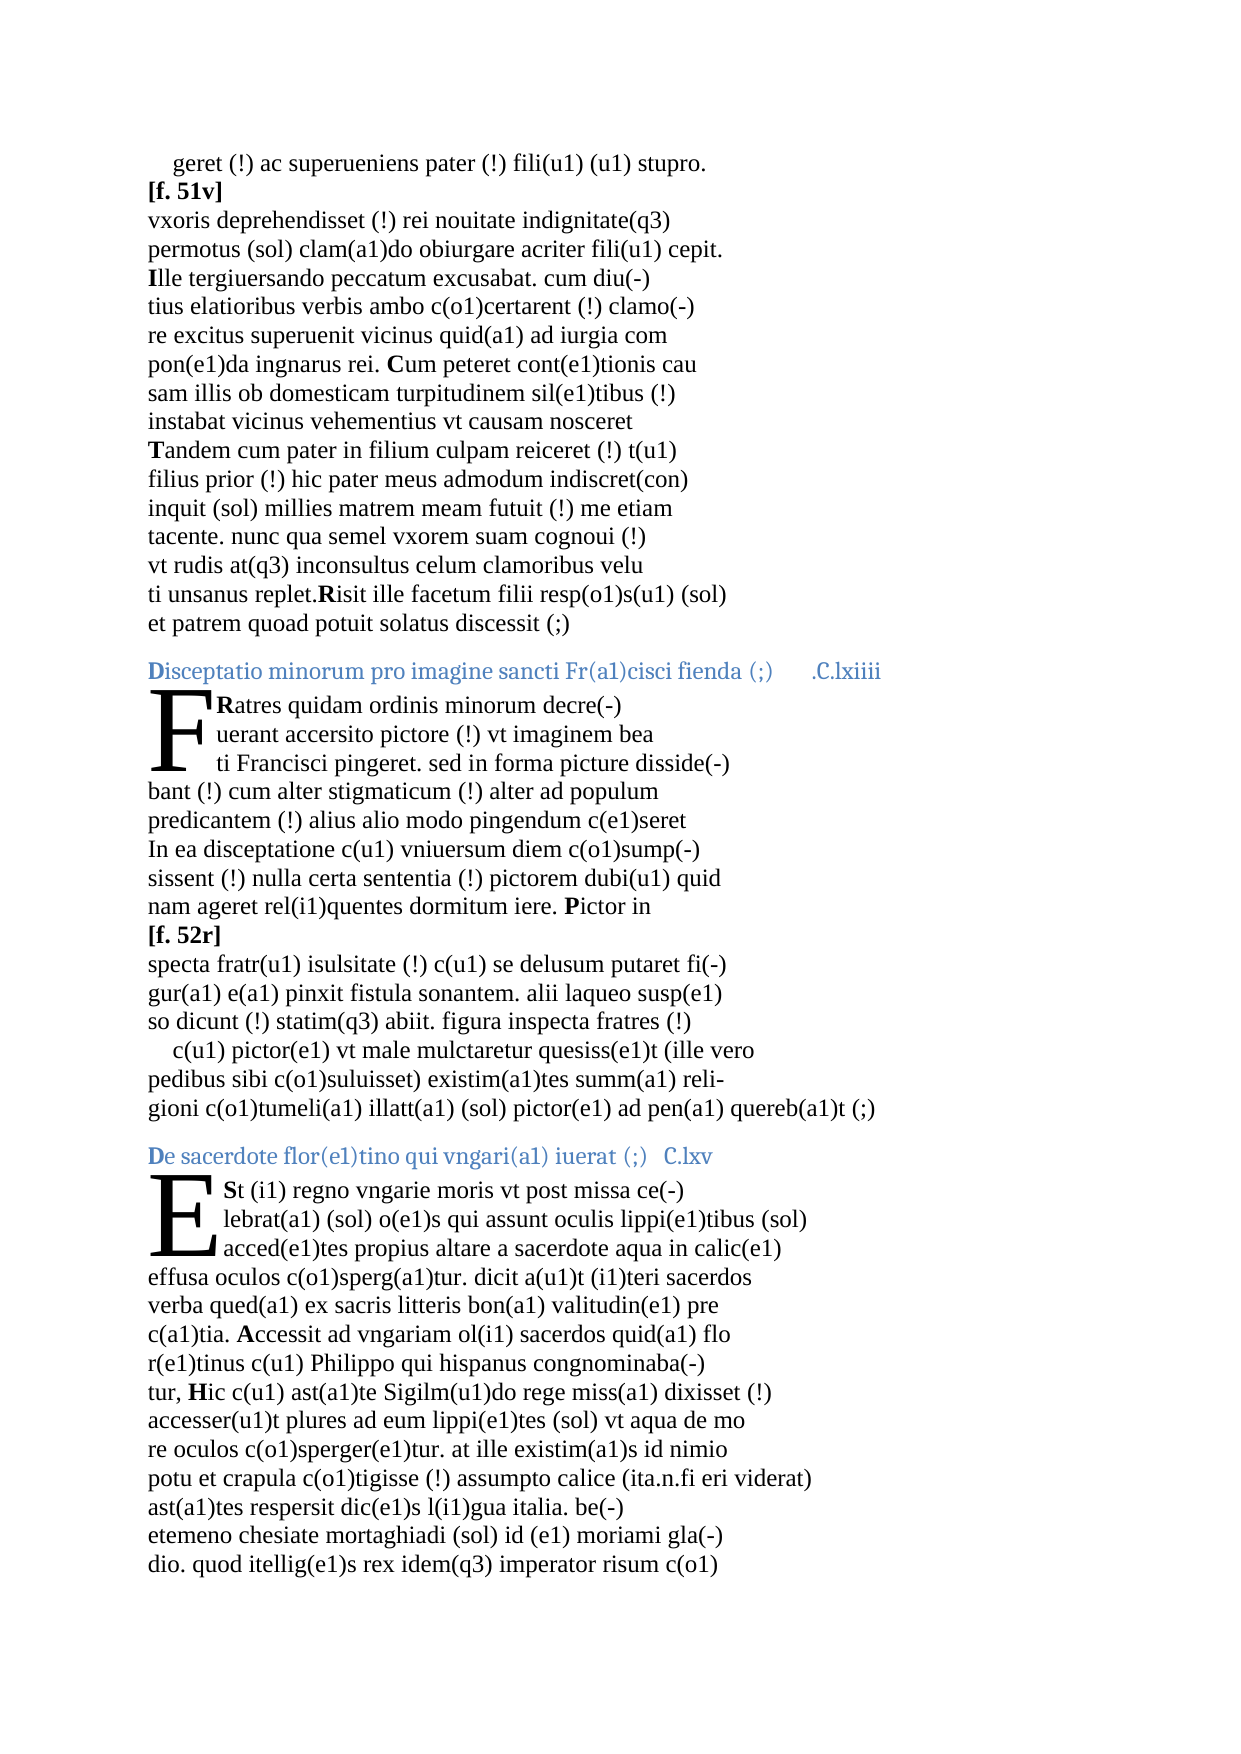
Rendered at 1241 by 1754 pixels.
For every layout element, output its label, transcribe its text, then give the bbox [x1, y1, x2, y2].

text ESt (i1) regno vngarie moris vt post missa ce(-) lebrat(a1) (sol) o(e1)s qui assunt oculis lippi(e1)tibus (sol) acced(e1)tes propius altare a sacerdote aqua in calic(e1) effusa oculos c(o1)sperg(a1)tur. dicit a(u1)t (i1)teri sacerdos verba qued(a1) ex sacris litteris bon(a1) valitudin(e1) pre c(a1)tia. Accessit ad vngariam ol(i1) sacerdos quid(a1) flo r(e1)tinus c(u1) Philippo qui hispanus congnominaba(-) tur, Hic c(u1) ast(a1)te Sigilm(u1)do rege miss(a1) dixisset (!) accesser(u1)t plures ad eum lippi(e1)tes (sol) vt aqua de mo re oculos c(o1)sperger(e1)tur. at ille existim(a1)s id nimio potu et crapula c(o1)tigisse (!) assumpto calice (ita.n.fi eri viderat) ast(a1)tes respersit dic(e1)s l(i1)gua italia. be(-) etemeno chesiate mortaghiadi (sol) id (e1) moriami gla(-) dio. quod itellig(e1)s rex idem(q3) imperator risum c(o1) [148, 1175, 1093, 1578]
text c(u1) pictor(e1) vt male mulctaretur quesiss(e1)t (ille vero pedibus sibi c(o1)suluisset) existim(a1)tes summ(a1) reli- gioni c(o1)tumeli(a1) illatt(a1) (sol) pictor(e1) ad pen(a1) quereb(a1)t (;) [148, 1035, 1093, 1121]
text geret (!) ac superueniens pater (!) fili(u1) (u1) stupro. [f. 51v] vxoris deprehendisset (!) rei nouitate indignitate(q3) permotus (sol) clam(a1)do obiurgare acriter fili(u1) cepit. Ille tergiuersando peccatum excusabat. cum diu(-) tius elatioribus verbis ambo c(o1)certarent (!) clamo(-) re excitus superuenit vicinus quid(a1) ad iurgia com pon(e1)da ingnarus rei. Cum peteret cont(e1)tionis cau sam illis ob domesticam turpitudinem sil(e1)tibus (!) instabat vicinus vehementius vt causam nosceret Tandem cum pater in filium culpam reiceret (!) t(u1) filius prior (!) hic pater meus admodum indiscret(con) inquit (sol) millies matrem meam futuit (!) me etiam tacente. nunc qua semel vxorem suam cognoui (!) vt rudis at(q3) inconsultus celum clamoribus velu ti unsanus replet.Risit ille facetum filii resp(o1)s(u1) (sol) et patrem quoad potuit solatus discessit (;) [148, 148, 1093, 636]
subtitle Disceptatio minorum pro imagine sancti Fr(a1)cisci fienda (;) .C.lxiiii [148, 657, 1093, 686]
text FRatres quidam ordinis minorum decre(-) uerant accersito pictore (!) vt imaginem bea ti Francisci pingeret. sed in forma picture disside(-) bant (!) cum alter stigmaticum (!) alter ad populum predicantem (!) alius alio modo pingendum c(e1)seret In ea disceptatione c(u1) vniuersum diem c(o1)sump(-) sissent (!) nulla certa sententia (!) pictorem dubi(u1) quid nam ageret rel(i1)quentes dormitum iere. Pictor in [f. 52r] specta fratr(u1) isulsitate (!) c(u1) se delusum putaret fi(-) gur(a1) e(a1) pinxit fistula sonantem. alii laqueo susp(e1) so dicunt (!) statim(q3) abiit. figura inspecta fratres (!) [148, 690, 1093, 1035]
subtitle De sacerdote flor(e1)tino qui vngari(a1) iuerat (;) C.lxv [148, 1142, 1093, 1171]
